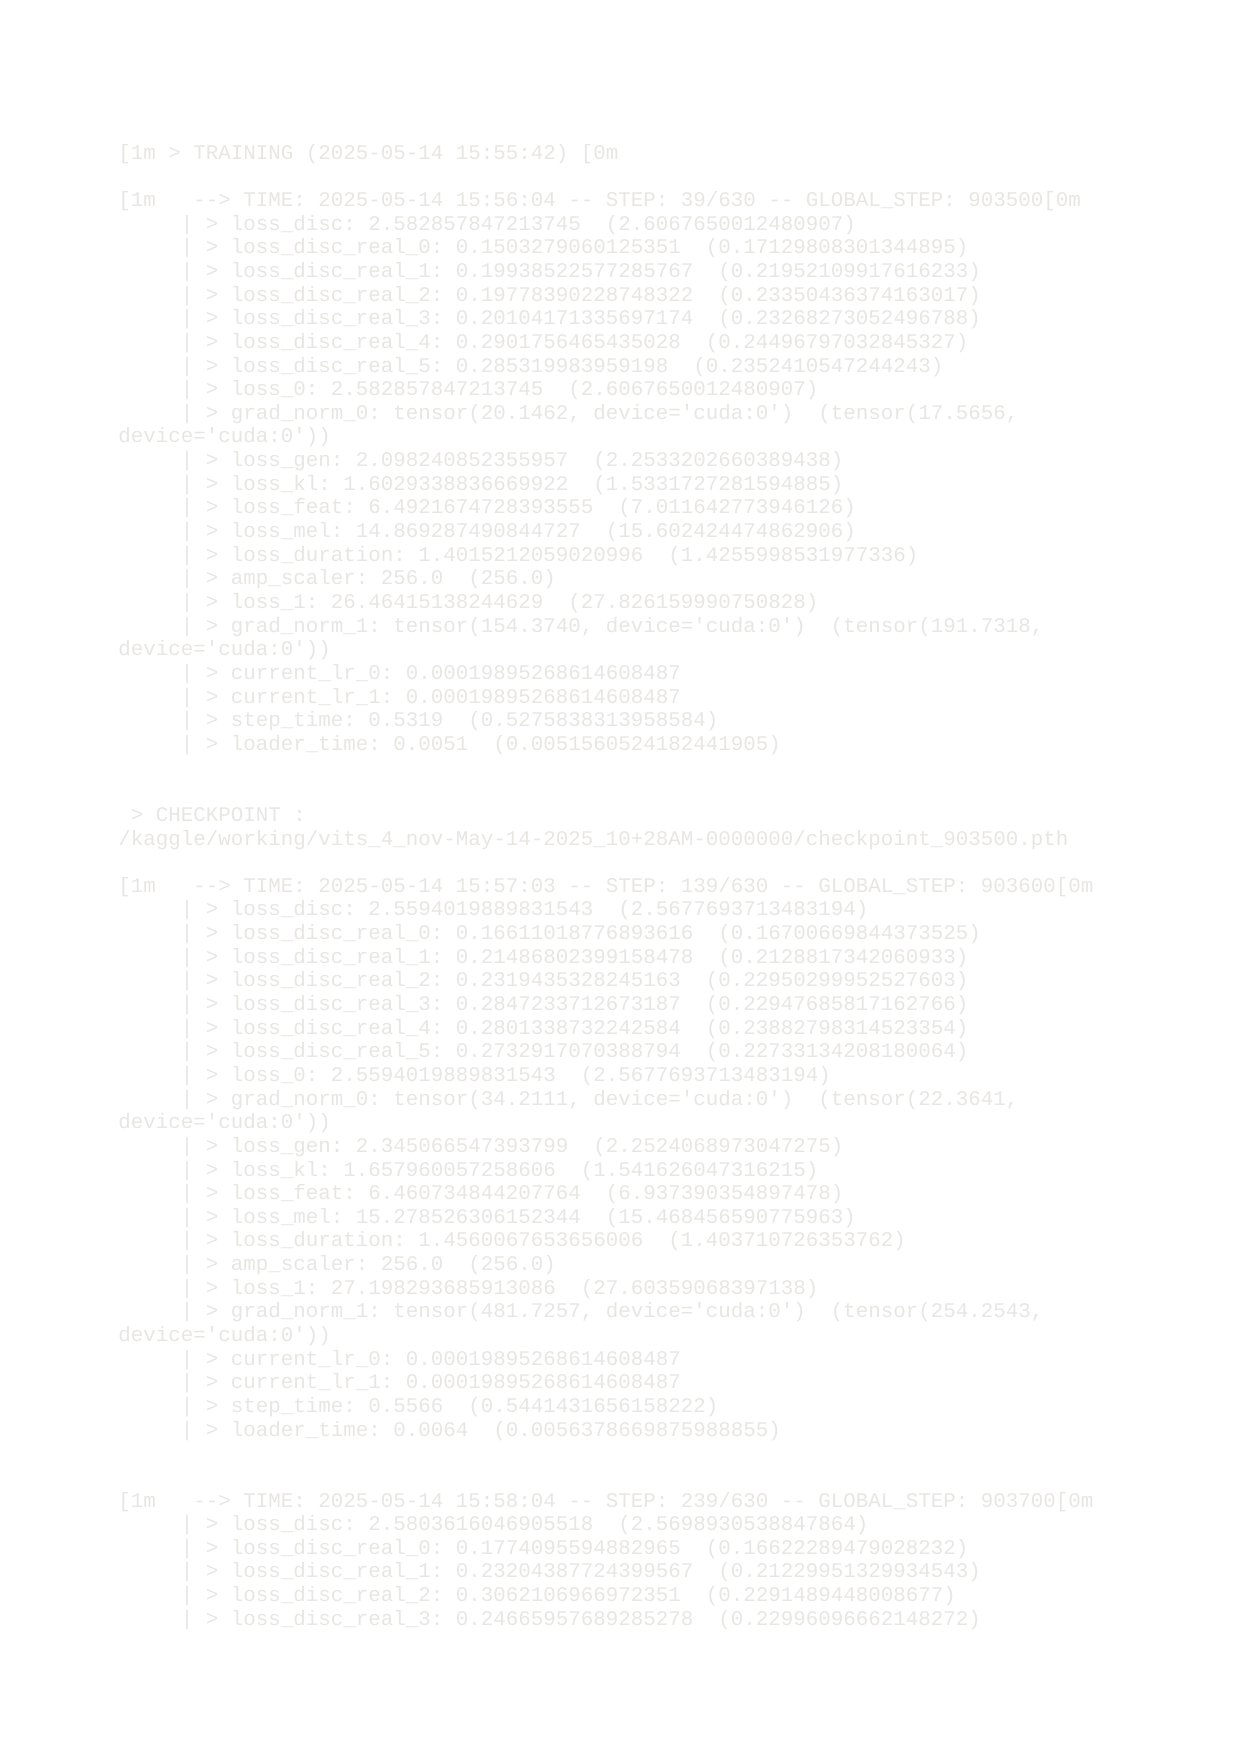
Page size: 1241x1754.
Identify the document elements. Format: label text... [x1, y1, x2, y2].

text > CHECKPOINT : /kaggle/working/vits_4_nov-May-14-2025_10+28AM-0000000/checkpoint_903500.pth [118, 804, 1122, 851]
text | > current_lr_1: 0.00019895268614608487 [118, 686, 1122, 709]
text [1m --> TIME: 2025-05-14 15:57:03 -- STEP: 139/630 -- GLOBAL_STEP: 903600[0m [118, 875, 1122, 898]
text | > loss_disc_real_2: 0.2319435328245163 (0.22950299952527603) [118, 969, 1122, 993]
text | > grad_norm_0: tensor(20.1462, device='cuda:0') (tensor(17.5656, device='cuda:0')) [118, 402, 1122, 449]
text | > loss_disc_real_0: 0.1774095594882965 (0.16622289479028232) [118, 1537, 1122, 1561]
text | > step_time: 0.5319 (0.5275838313958584) [118, 709, 1122, 733]
text | > loss_disc_real_1: 0.23204387724399567 (0.21229951329934543) [118, 1561, 1122, 1584]
text | > loader_time: 0.0064 (0.0056378669875988855) [118, 1419, 1122, 1442]
text | > loss_kl: 1.657960057258606 (1.541626047316215) [118, 1158, 1122, 1182]
text | > loss_disc_real_0: 0.16611018776893616 (0.16700669844373525) [118, 922, 1122, 946]
text | > loss_duration: 1.4015212059020996 (1.4255998531977336) [118, 544, 1122, 567]
text | > loss_kl: 1.6029338836669922 (1.5331727281594885) [118, 473, 1122, 496]
text | > loss_disc_real_5: 0.2732917070388794 (0.22733134208180064) [118, 1040, 1122, 1064]
text | > loss_disc: 2.5803616046905518 (2.5698930538847864) [118, 1513, 1122, 1537]
text | > grad_norm_1: tensor(154.3740, device='cuda:0') (tensor(191.7318, device='cuda:0')) [118, 615, 1122, 662]
text [1m --> TIME: 2025-05-14 15:56:04 -- STEP: 39/630 -- GLOBAL_STEP: 903500[0m [118, 189, 1122, 213]
text | > loss_feat: 6.4921674728393555 (7.011642773946126) [118, 496, 1122, 520]
text | > loss_disc: 2.582857847213745 (2.6067650012480907) [118, 213, 1122, 236]
text | > loss_gen: 2.098240852355957 (2.2533202660389438) [118, 449, 1122, 473]
text | > loss_disc_real_1: 0.21486802399158478 (0.2128817342060933) [118, 946, 1122, 969]
text | > loss_duration: 1.4560067653656006 (1.403710726353762) [118, 1229, 1122, 1253]
text | > step_time: 0.5566 (0.5441431656158222) [118, 1395, 1122, 1419]
text | > loss_mel: 15.278526306152344 (15.468456590775963) [118, 1206, 1122, 1229]
text | > loss_1: 27.198293685913086 (27.60359068397138) [118, 1277, 1122, 1300]
text | > loss_disc_real_3: 0.24665957689285278 (0.22996096662148272) [118, 1608, 1122, 1631]
text | > loss_disc: 2.5594019889831543 (2.5677693713483194) [118, 898, 1122, 922]
text | > current_lr_0: 0.00019895268614608487 [118, 662, 1122, 686]
text | > loss_disc_real_2: 0.19778390228748322 (0.23350436374163017) [118, 284, 1122, 307]
text | > loss_1: 26.46415138244629 (27.826159990750828) [118, 591, 1122, 615]
text | > loss_disc_real_5: 0.285319983959198 (0.2352410547244243) [118, 354, 1122, 378]
text | > loss_mel: 14.869287490844727 (15.602424474862906) [118, 520, 1122, 544]
text | > loss_0: 2.582857847213745 (2.6067650012480907) [118, 378, 1122, 402]
text | > current_lr_0: 0.00019895268614608487 [118, 1348, 1122, 1371]
text | > loss_disc_real_3: 0.2847233712673187 (0.22947685817162766) [118, 993, 1122, 1017]
text | > current_lr_1: 0.00019895268614608487 [118, 1371, 1122, 1395]
text | > amp_scaler: 256.0 (256.0) [118, 567, 1122, 591]
text | > loss_disc_real_0: 0.1503279060125351 (0.17129808301344895) [118, 236, 1122, 260]
text | > loss_gen: 2.345066547393799 (2.2524068973047275) [118, 1135, 1122, 1158]
text | > loader_time: 0.0051 (0.0051560524182441905) [118, 733, 1122, 757]
text | > loss_disc_real_3: 0.20104171335697174 (0.23268273052496788) [118, 307, 1122, 331]
text | > loss_disc_real_4: 0.2901756465435028 (0.24496797032845327) [118, 331, 1122, 354]
text | > loss_disc_real_4: 0.2801338732242584 (0.23882798314523354) [118, 1017, 1122, 1040]
text [1m > TRAINING (2025-05-14 15:55:42) [0m [118, 142, 1122, 165]
text [1m --> TIME: 2025-05-14 15:58:04 -- STEP: 239/630 -- GLOBAL_STEP: 903700[0m [118, 1489, 1122, 1513]
text | > amp_scaler: 256.0 (256.0) [118, 1253, 1122, 1277]
text | > loss_feat: 6.460734844207764 (6.937390354897478) [118, 1182, 1122, 1206]
text | > loss_0: 2.5594019889831543 (2.5677693713483194) [118, 1064, 1122, 1088]
text | > grad_norm_0: tensor(34.2111, device='cuda:0') (tensor(22.3641, device='cuda:0')) [118, 1088, 1122, 1135]
text | > loss_disc_real_2: 0.3062106966972351 (0.2291489448008677) [118, 1584, 1122, 1608]
text | > grad_norm_1: tensor(481.7257, device='cuda:0') (tensor(254.2543, device='cuda:0')) [118, 1300, 1122, 1348]
text | > loss_disc_real_1: 0.19938522577285767 (0.21952109917616233) [118, 260, 1122, 284]
